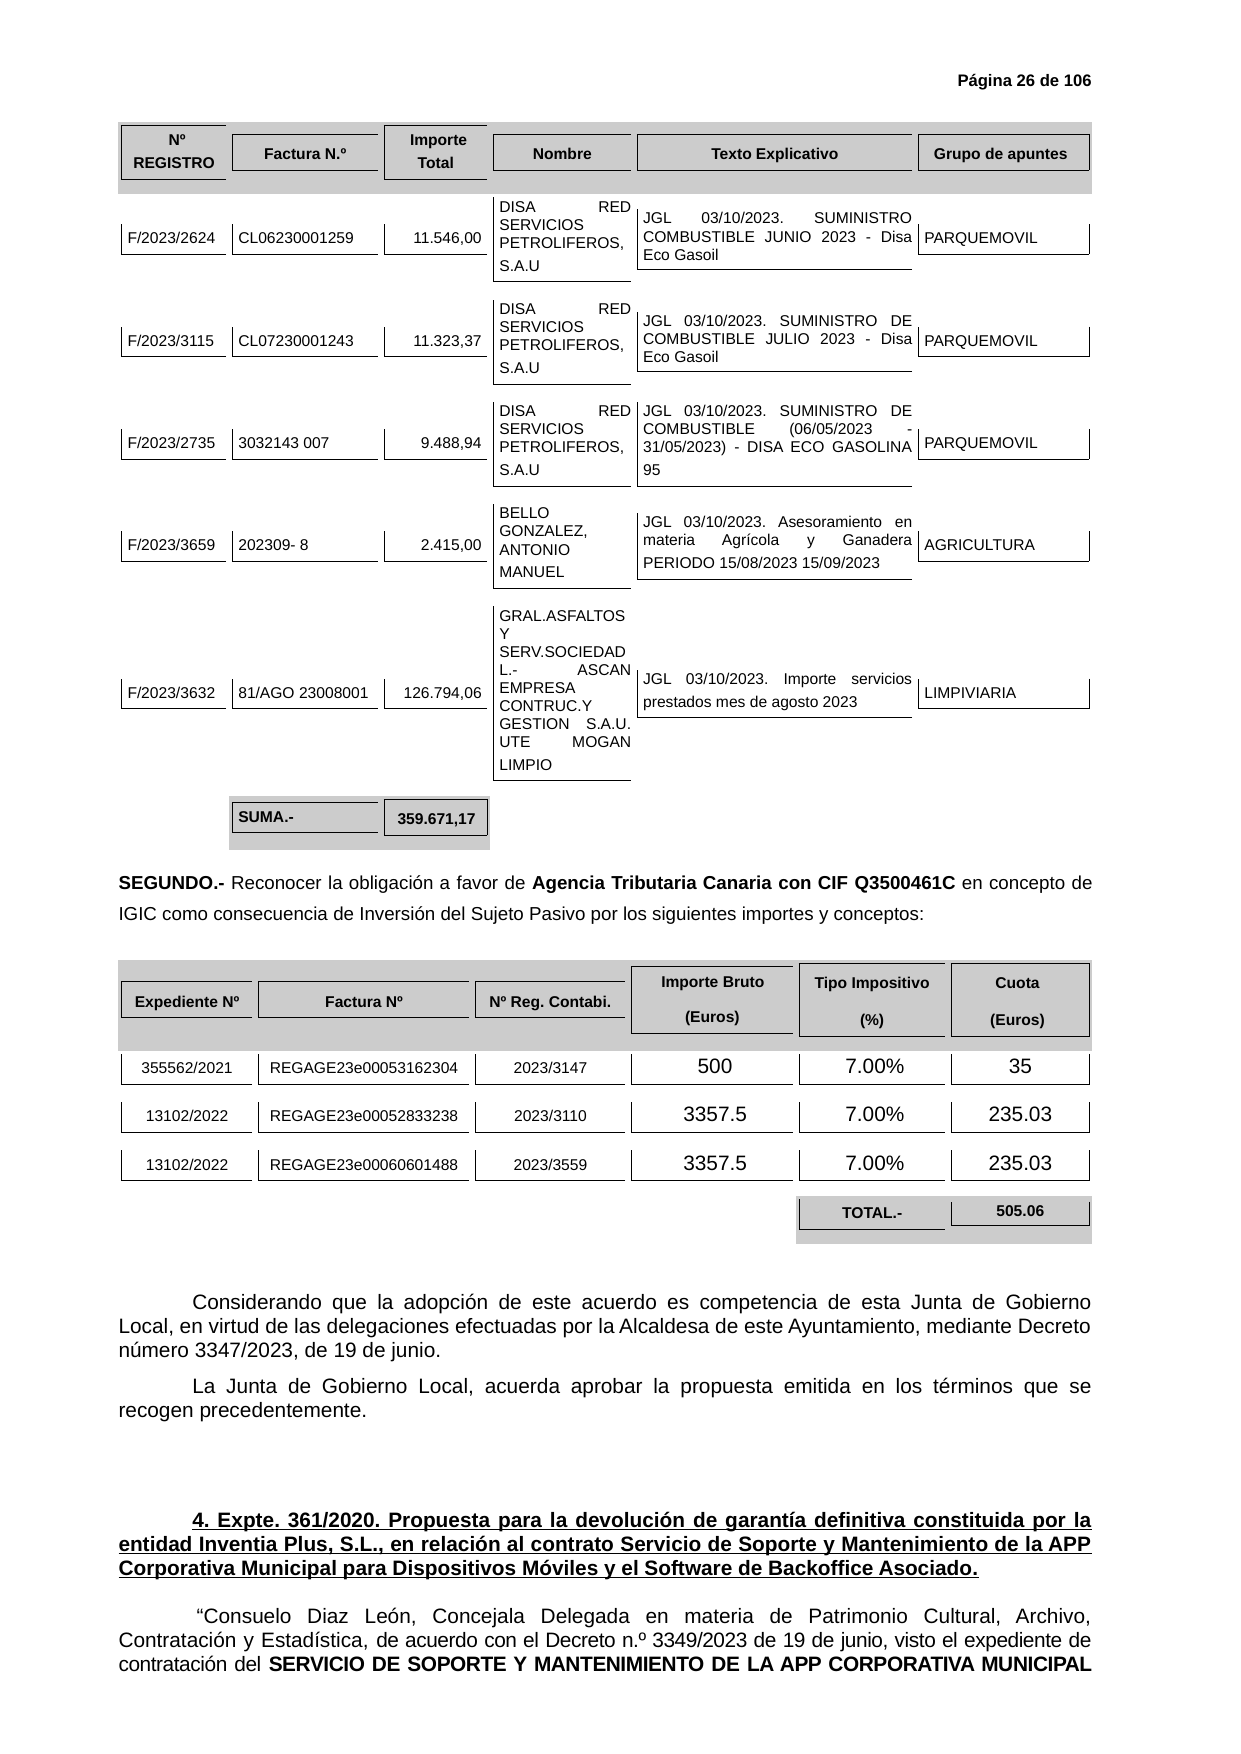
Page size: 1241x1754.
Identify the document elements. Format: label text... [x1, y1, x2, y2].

table_cell 11.546,00 [381, 194, 490, 297]
table_cell 355562/2021 [118, 1051, 255, 1099]
table_cell 2.415,00 [381, 501, 490, 603]
table_cell JGL 03/10/2023. SUMINISTRO DE COMBUSTIBLE JULIO 2023 - Disa Eco Gasoil [634, 297, 915, 399]
table_cell 202309- 8 [229, 501, 381, 603]
table_cell F/2023/2624 [118, 194, 229, 297]
table_cell GRAL.ASFALTOS Y SERV.SOCIEDAD L.- ASCAN EMPRESA CONTRUC.Y GESTION S.A.U. UTE MOGAN LIMPIO [490, 604, 634, 796]
table_cell 126.794,06 [381, 604, 490, 796]
table_cell REGAGE23e00053162304 [255, 1051, 472, 1099]
table_header Expediente Nº [118, 960, 255, 1051]
table_cell [472, 1196, 628, 1244]
table_cell [915, 796, 1092, 850]
table_cell BELLO GONZALEZ, ANTONIO MANUEL [490, 501, 634, 603]
table_cell [255, 1196, 472, 1244]
table_cell JGL 03/10/2023. SUMINISTRO DE COMBUSTIBLE (06/05/2023 - 31/05/2023) - DISA ECO GASOLINA 95 [634, 399, 915, 501]
table_header Factura Nº [255, 960, 472, 1051]
table_cell 7,00% [796, 1148, 948, 1196]
table_cell DISA RED SERVICIOS PETROLIFEROS, S.A.U [490, 194, 634, 297]
table_cell 7,00% [796, 1051, 948, 1099]
table_cell 2023/3147 [472, 1051, 628, 1099]
table_header Nº REGISTRO [118, 122, 229, 194]
table_cell AGRICULTURA [915, 501, 1092, 603]
table_cell 81/AGO 23008001 [229, 604, 381, 796]
table_cell 235,03 [948, 1099, 1092, 1147]
table_header Importe Total [381, 122, 490, 194]
table_cell JGL 03/10/2023. Asesoramiento en materia Agrícola y Ganadera PERIODO 15/08/2023 15/09/2023 [634, 501, 915, 603]
table_cell REGAGE23e00052833238 [255, 1099, 472, 1147]
table_cell JGL 03/10/2023. Importe servicios prestados mes de agosto 2023 [634, 604, 915, 796]
table_cell 13102/2022 [118, 1148, 255, 1196]
table_cell DISA RED SERVICIOS PETROLIFEROS, S.A.U [490, 399, 634, 501]
table_cell 35 [948, 1051, 1092, 1099]
table_header Texto Explicativo [634, 122, 915, 194]
table_cell PARQUEMOVIL [915, 194, 1092, 297]
table_header Nº Reg. Contabi. [472, 960, 628, 1051]
text Considerando que la adopción de este acuerdo es competencia de esta Junta de Gobierno Local, en virtud de las delegaciones efectuadas por la Alcaldesa de este Ayuntamiento, mediante Decreto número 3347/2023, de 19 de junio. [118, 1290, 1092, 1362]
text 4. Expte. 361/2020. Propuesta para la devolución de garantía definitiva constituida por la entidad Inventia Plus, S.L., en relación al contrato Servicio de Soporte y Mantenimiento de la APP [118, 1508, 1092, 1553]
table_cell 2023/3110 [472, 1099, 628, 1147]
table_cell PARQUEMOVIL [915, 399, 1092, 501]
table_cell [628, 1196, 796, 1244]
table_cell F/2023/3659 [118, 501, 229, 603]
table_cell DISA RED SERVICIOS PETROLIFEROS, S.A.U [490, 297, 634, 399]
table_cell [118, 796, 229, 850]
table_cell CL06230001259 [229, 194, 381, 297]
table_header Tipo Impositivo (%) [796, 960, 948, 1051]
table_cell 500 [628, 1051, 796, 1099]
table_cell 9.488,94 [381, 399, 490, 501]
table_cell [634, 796, 915, 850]
table_cell CL07230001243 [229, 297, 381, 399]
table_cell 3357,5 [628, 1148, 796, 1196]
table_cell SUMA.- [229, 796, 381, 850]
table_cell 505,06 [948, 1196, 1092, 1244]
table_cell F/2023/3632 [118, 604, 229, 796]
table_cell 3032143 007 [229, 399, 381, 501]
table_cell 3357,5 [628, 1099, 796, 1147]
table_cell F/2023/2735 [118, 399, 229, 501]
text “Consuelo Diaz León, Concejala Delegada en materia de Patrimonio Cultural, Archivo, Contratación y Estadística, de acuerdo con el Decreto n.º 3349/2023 de 19 de junio, visto el expediente de contratación del SERVICIO DE SOPORTE Y MANTENIMIENTO DE LA APP CORPORATIVA MUNICIPAL [118, 1603, 1092, 1675]
text SEGUNDO.- Reconocer la obligación a favor de Agencia Tributaria Canaria con CIF Q3500461C en concepto de IGIC como consecuencia de Inversión del Sujeto Pasivo por los siguientes importes y conceptos: [118, 872, 1092, 927]
table_cell [118, 1196, 255, 1244]
table_header Nombre [490, 122, 634, 194]
table_cell 359.671,17 [381, 796, 490, 850]
table_header Importe Bruto (Euros) [628, 960, 796, 1051]
table_cell 13102/2022 [118, 1099, 255, 1147]
table_cell [490, 796, 634, 850]
text Corporativa Municipal para Dispositivos Móviles y el Software de Backoffice Asociado. [118, 1554, 1092, 1579]
table_cell 2023/3559 [472, 1148, 628, 1196]
table_cell LIMPIVIARIA [915, 604, 1092, 796]
table_cell PARQUEMOVIL [915, 297, 1092, 399]
table_cell 235,03 [948, 1148, 1092, 1196]
table_header Cuota (Euros) [948, 960, 1092, 1051]
table_header Grupo de apuntes [915, 122, 1092, 194]
table_cell 11.323,37 [381, 297, 490, 399]
text La Junta de Gobierno Local, acuerda aprobar la propuesta emitida en los términos que se recogen precedentemente. [118, 1374, 1092, 1422]
table_cell F/2023/3115 [118, 297, 229, 399]
table_cell TOTAL.- [796, 1196, 948, 1244]
table_cell JGL 03/10/2023. SUMINISTRO COMBUSTIBLE JUNIO 2023 - Disa Eco Gasoil [634, 194, 915, 297]
table_cell REGAGE23e00060601488 [255, 1148, 472, 1196]
table_header Factura N.º [229, 122, 381, 194]
table_cell 7,00% [796, 1099, 948, 1147]
